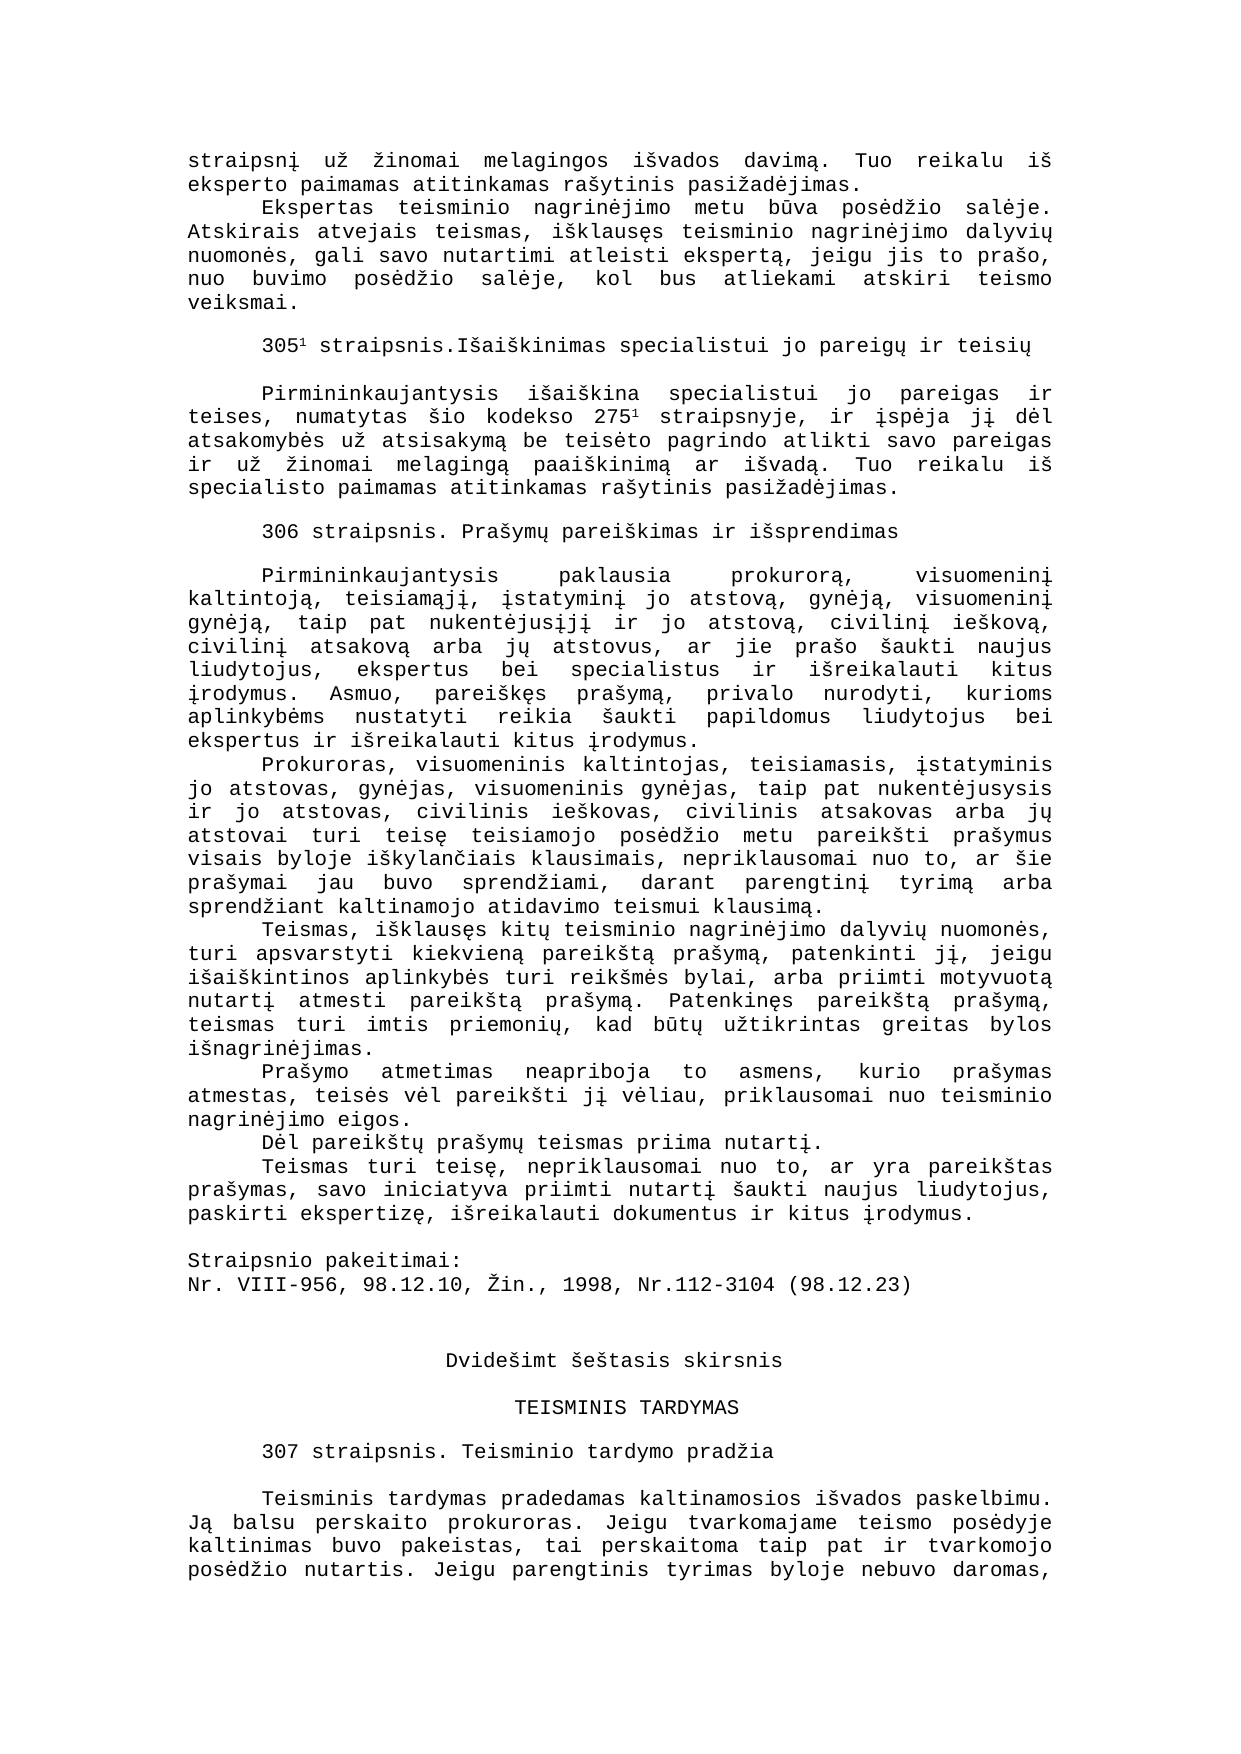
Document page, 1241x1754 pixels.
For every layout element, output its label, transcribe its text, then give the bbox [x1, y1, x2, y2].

text Pirmininkaujantysis paklausia prokurorą, visuomeninį kaltintoją, teisiamąjį, įstatyminį jo atstovą, gynėją, visuomeninį gynėją, taip pat nukentėjusįjį ir jo atstovą, civilinį ieškovą, civilinį atsakovą arba jų atstovus, ar jie prašo šaukti naujus liudytojus, ekspertus bei specialistus ir išreikalauti kitus įrodymus. Asmuo, pareiškęs prašymą, privalo nurodyti, kurioms aplinkybėms nustatyti reikia šaukti papildomus liudytojus bei ekspertus ir išreikalauti kitus įrodymus. [187, 565, 1053, 754]
text Dėl pareikštų prašymų teismas priima nutartį. [187, 1132, 1053, 1156]
text Teismas turi teisę, nepriklausomai nuo to, ar yra pareikštas prašymas, savo iniciatyva priimti nutartį šaukti naujus liudytojus, paskirti ekspertizę, išreikalauti dokumentus ir kitus įrodymus. [187, 1156, 1053, 1227]
text Prašymo atmetimas neapriboja to asmens, kurio prašymas atmestas, teisės vėl pareikšti jį vėliau, priklausomai nuo teisminio nagrinėjimo eigos. [187, 1061, 1053, 1132]
text TEISMINIS TARDYMAS [187, 1397, 1053, 1421]
text Pirmininkaujantysis išaiškina specialistui jo pareigas ir teises, numatytas šio kodekso 2751 straipsnyje, ir įspėja jį dėl atsakomybės už atsisakymą be teisėto pagrindo atlikti savo pareigas ir už žinomai melagingą paaiškinimą ar išvadą. Tuo reikalu iš specialisto paimamas atitinkamas rašytinis pasižadėjimas. [187, 383, 1053, 501]
text straipsnį už žinomai melagingos išvados davimą. Tuo reikalu iš eksperto paimamas atitinkamas rašytinis pasižadėjimas. [187, 150, 1053, 197]
text 307 straipsnis. Teisminio tardymo pradžia [187, 1441, 1053, 1464]
text Prokuroras, visuomeninis kaltintojas, teisiamasis, įstatyminis jo atstovas, gynėjas, visuomeninis gynėjas, taip pat nukentėjusysis ir jo atstovas, civilinis ieškovas, civilinis atsakovas arba jų atstovai turi teisę teisiamojo posėdžio metu pareikšti prašymus visais byloje iškylančiais klausimais, nepriklausomai nuo to, ar šie prašymai jau buvo sprendžiami, darant parengtinį tyrimą arba sprendžiant kaltinamojo atidavimo teismui klausimą. [187, 754, 1053, 919]
text Teismas, išklausęs kitų teisminio nagrinėjimo dalyvių nuomonės, turi apsvarstyti kiekvieną pareikštą prašymą, patenkinti jį, jeigu išaiškintinos aplinkybės turi reikšmės bylai, arba priimti motyvuotą nutartį atmesti pareikštą prašymą. Patenkinęs pareikštą prašymą, teismas turi imtis priemonių, kad būtų užtikrintas greitas bylos išnagrinėjimas. [187, 919, 1053, 1061]
text Nr. VIII-956, 98.12.10, Žin., 1998, Nr.112-3104 (98.12.23) [187, 1274, 1053, 1298]
text 306 straipsnis. Prašymų pareiškimas ir išsprendimas [187, 521, 1053, 545]
text Teisminis tardymas pradedamas kaltinamosios išvados paskelbimu. Ją balsu perskaito prokuroras. Jeigu tvarkomajame teismo posėdyje kaltinimas buvo pakeistas, tai perskaitoma taip pat ir tvarkomojo posėdžio nutartis. Jeigu parengtinis tyrimas byloje nebuvo daromas, [187, 1488, 1053, 1583]
text Dvidešimt šeštasis skirsnis [187, 1350, 1053, 1374]
text Straipsnio pakeitimai: [187, 1250, 1053, 1274]
text 3051 straipsnis.Išaiškinimas specialistui jo pareigų ir teisių [187, 336, 1053, 359]
text Ekspertas teisminio nagrinėjimo metu būva posėdžio salėje. Atskirais atvejais teismas, išklausęs teisminio nagrinėjimo dalyvių nuomonės, gali savo nutartimi atleisti ekspertą, jeigu jis to prašo, nuo buvimo posėdžio salėje, kol bus atliekami atskiri teismo veiksmai. [187, 197, 1053, 316]
